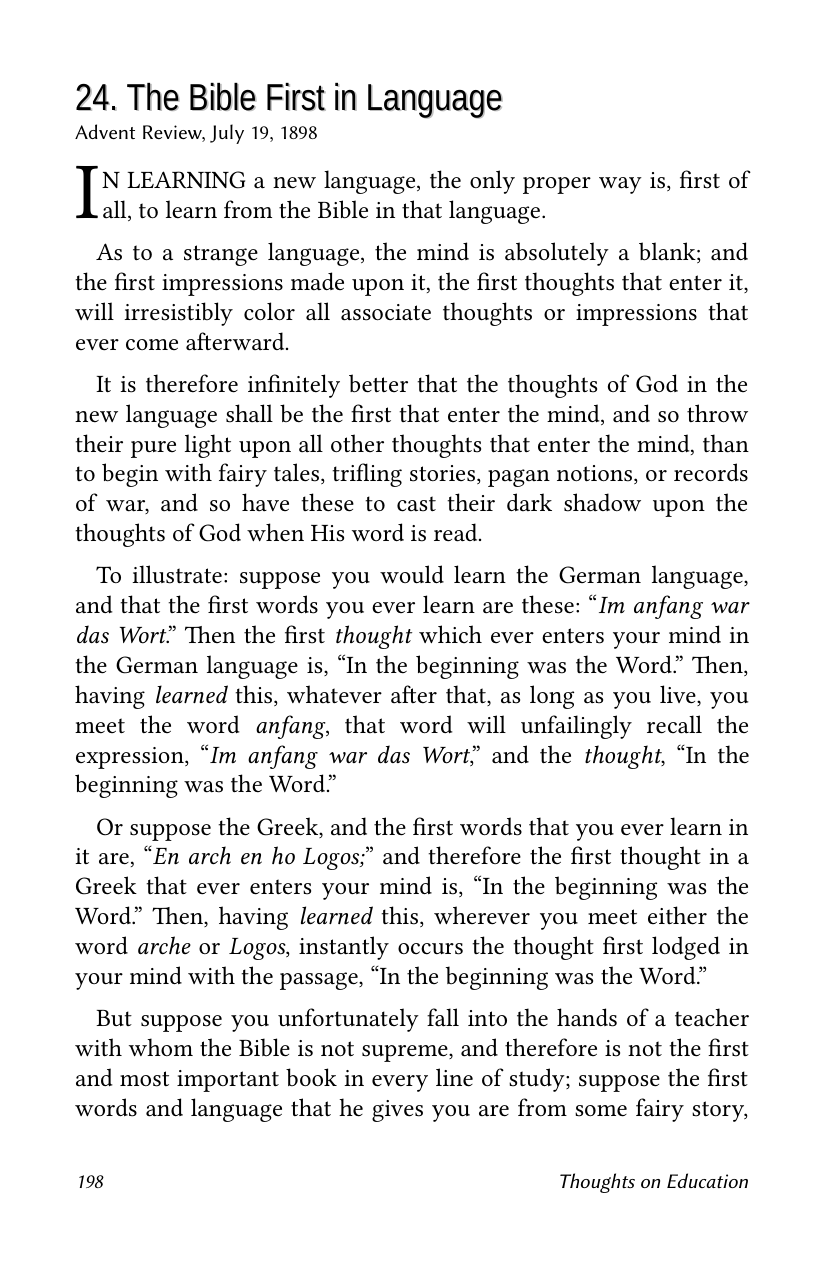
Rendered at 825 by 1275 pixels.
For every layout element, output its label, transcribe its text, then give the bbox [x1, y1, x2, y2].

title The Bible First in Language [75, 75, 750, 118]
text Advent Review, July 19, 1898 [75, 121, 750, 145]
text But suppose you unfortunately fall into the hands of a teacher with whom the Bible is not supreme, and therefore is not the first and most important book in every line of study; suppose the first words and language that he gives you are from some fairy story, [75, 1004, 750, 1122]
text To illustrate: suppose you would learn the German language, and that the first words you ever learn are these: “Im anfang war das Wort.” Then the first thought which ever enters your mind in the German language is, “In the beginning was the Word.” Then, having learned this, whatever after that, as long as you live, you meet the word anfang, that word will unfailingly recall the expression, “Im anfang war das Wort,” and the thought, “In the beginning was the Word.” [75, 561, 750, 799]
text It is therefore infinitely better that the thoughts of God in the new language shall be the first that enter the mind, and so throw their pure light upon all other thoughts that enter the mind, than to begin with fairy tales, trifling stories, pagan notions, or records of war, and so have these to cast their dark shadow upon the thoughts of God when His word is read. [75, 370, 750, 548]
text As to a strange language, the mind is absolutely a blank; and the first impressions made upon it, the first thoughts that enter it, will irresistibly color all associate thoughts or impressions that ever come afterward. [75, 238, 750, 356]
text IN LEARNING a new language, the only proper way is, first of all, to learn from the Bible in that language. [75, 166, 750, 225]
text Or suppose the Greek, and the first words that you ever learn in it are, “En arch en ho Logos;” and therefore the first thought in a Greek that ever enters your mind is, “In the beginning was the Word.” Then, having learned this, wherever you meet either the word arche or Logos, instantly occurs the thought first lodged in your mind with the passage, “In the beginning was the Word.” [75, 812, 750, 991]
